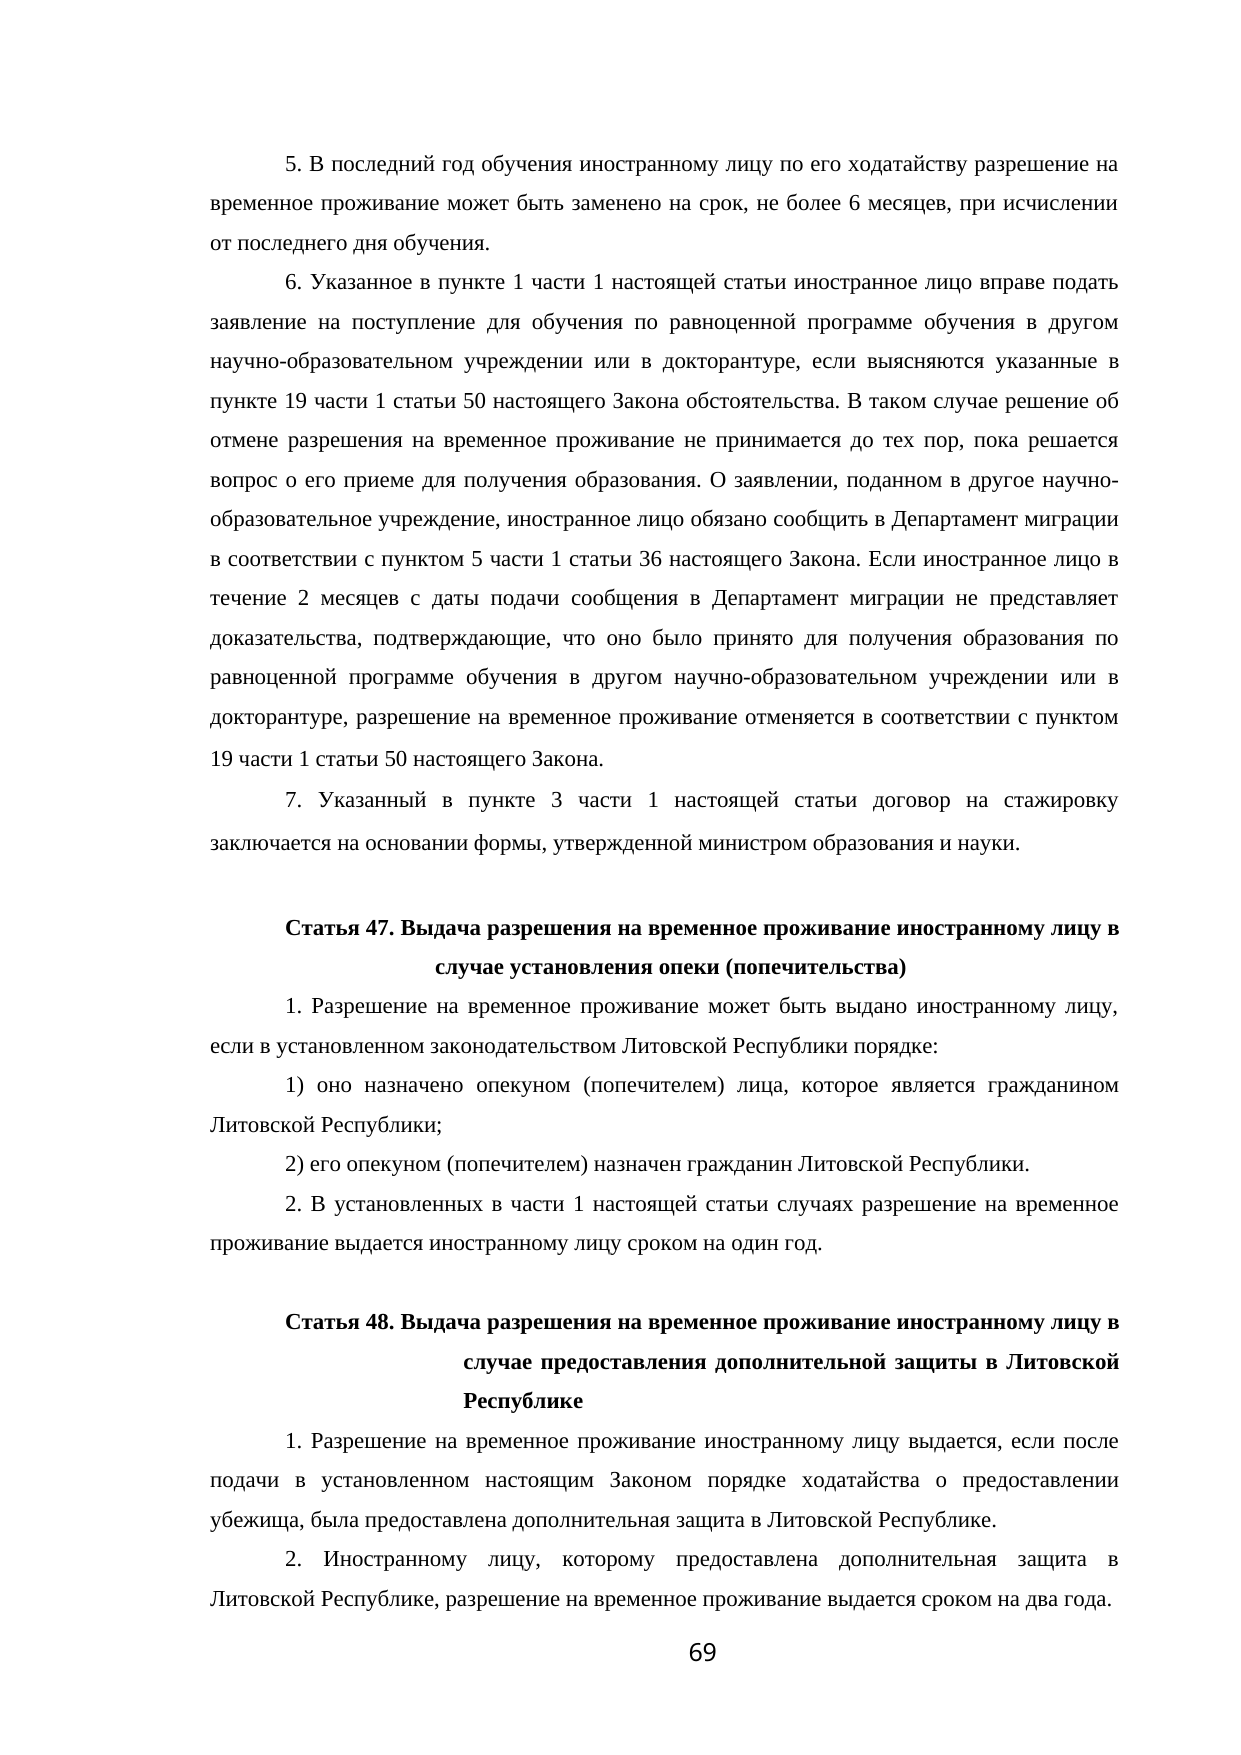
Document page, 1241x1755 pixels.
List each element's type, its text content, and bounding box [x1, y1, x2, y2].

text Статья 47. Выдача разрешения на временное проживание иностранному лицу в случае установления опеки (попечительства) [285, 913, 1120, 979]
text 6. Указанное в пункте 1 части 1 настоящей статьи иностранное лицо вправе подать заявление на поступление для обучения по равноценной программе обучения в другом научно-образовательном учреждении или в докторантуре, если выясняются указанные в пункте 19 части 1 статьи 50 настоящего Закона обстоятельства. В таком случае решение об отмене разрешения на временное проживание не принимается до тех пор, пока решается вопрос о его приеме для получения образования. О заявлении, поданном в другое научно-образовательное учреждение, иностранное лицо обязано сообщить в Департамент миграции в соответствии с пунктом 5 части 1 статьи 36 настоящего Закона. Если иностранное лицо в течение 2 месяцев с даты подачи сообщения в Департамент миграции не представляет доказательства, подтверждающие, что оно было принято для получения образования по равноценной программе обучения в другом научно-образовательном учреждении или в докторантуре, разрешение на временное проживание отменяется в соответствии с пунктом 19 части 1 статьи 50 настоящего Закона. [210, 268, 1120, 772]
text 2) его опекуном (попечителем) назначен гражданин Литовской Республики. [210, 1150, 1120, 1177]
text 1) оно назначено опекуном (попечителем) лица, которое является гражданином Литовской Республики; [210, 1071, 1120, 1137]
text 5. В последний год обучения иностранному лицу по его ходатайству разрешение на временное проживание может быть заменено на срок, не более 6 месяцев, при исчислении от последнего дня обучения. [210, 150, 1120, 255]
text 2. Иностранному лицу, которому предоставлена дополнительная защита в Литовской Республике, разрешение на временное проживание выдается сроком на два года. [210, 1545, 1120, 1611]
text 7. Указанный в пункте 3 части 1 настоящей статьи договор на стажировку заключается на основании формы, утвержденной министром образования и науки. [210, 787, 1120, 856]
text 2. В установленных в части 1 настоящей статьи случаях разрешение на временное проживание выдается иностранному лицу сроком на один год. [210, 1190, 1120, 1256]
text 1. Разрешение на временное проживание может быть выдано иностранному лицу, если в установленном законодательством Литовской Республики порядке: [210, 992, 1120, 1058]
text Статья 48. Выдача разрешения на временное проживание иностранному лицу в случае предоставления дополнительной защиты в Литовской Республике [285, 1308, 1120, 1414]
text 1. Разрешение на временное проживание иностранному лицу выдается, если после подачи в установленном настоящим Законом порядке ходатайства о предоставлении убежища, была предоставлена дополнительная защита в Литовской Республике. [210, 1427, 1120, 1532]
